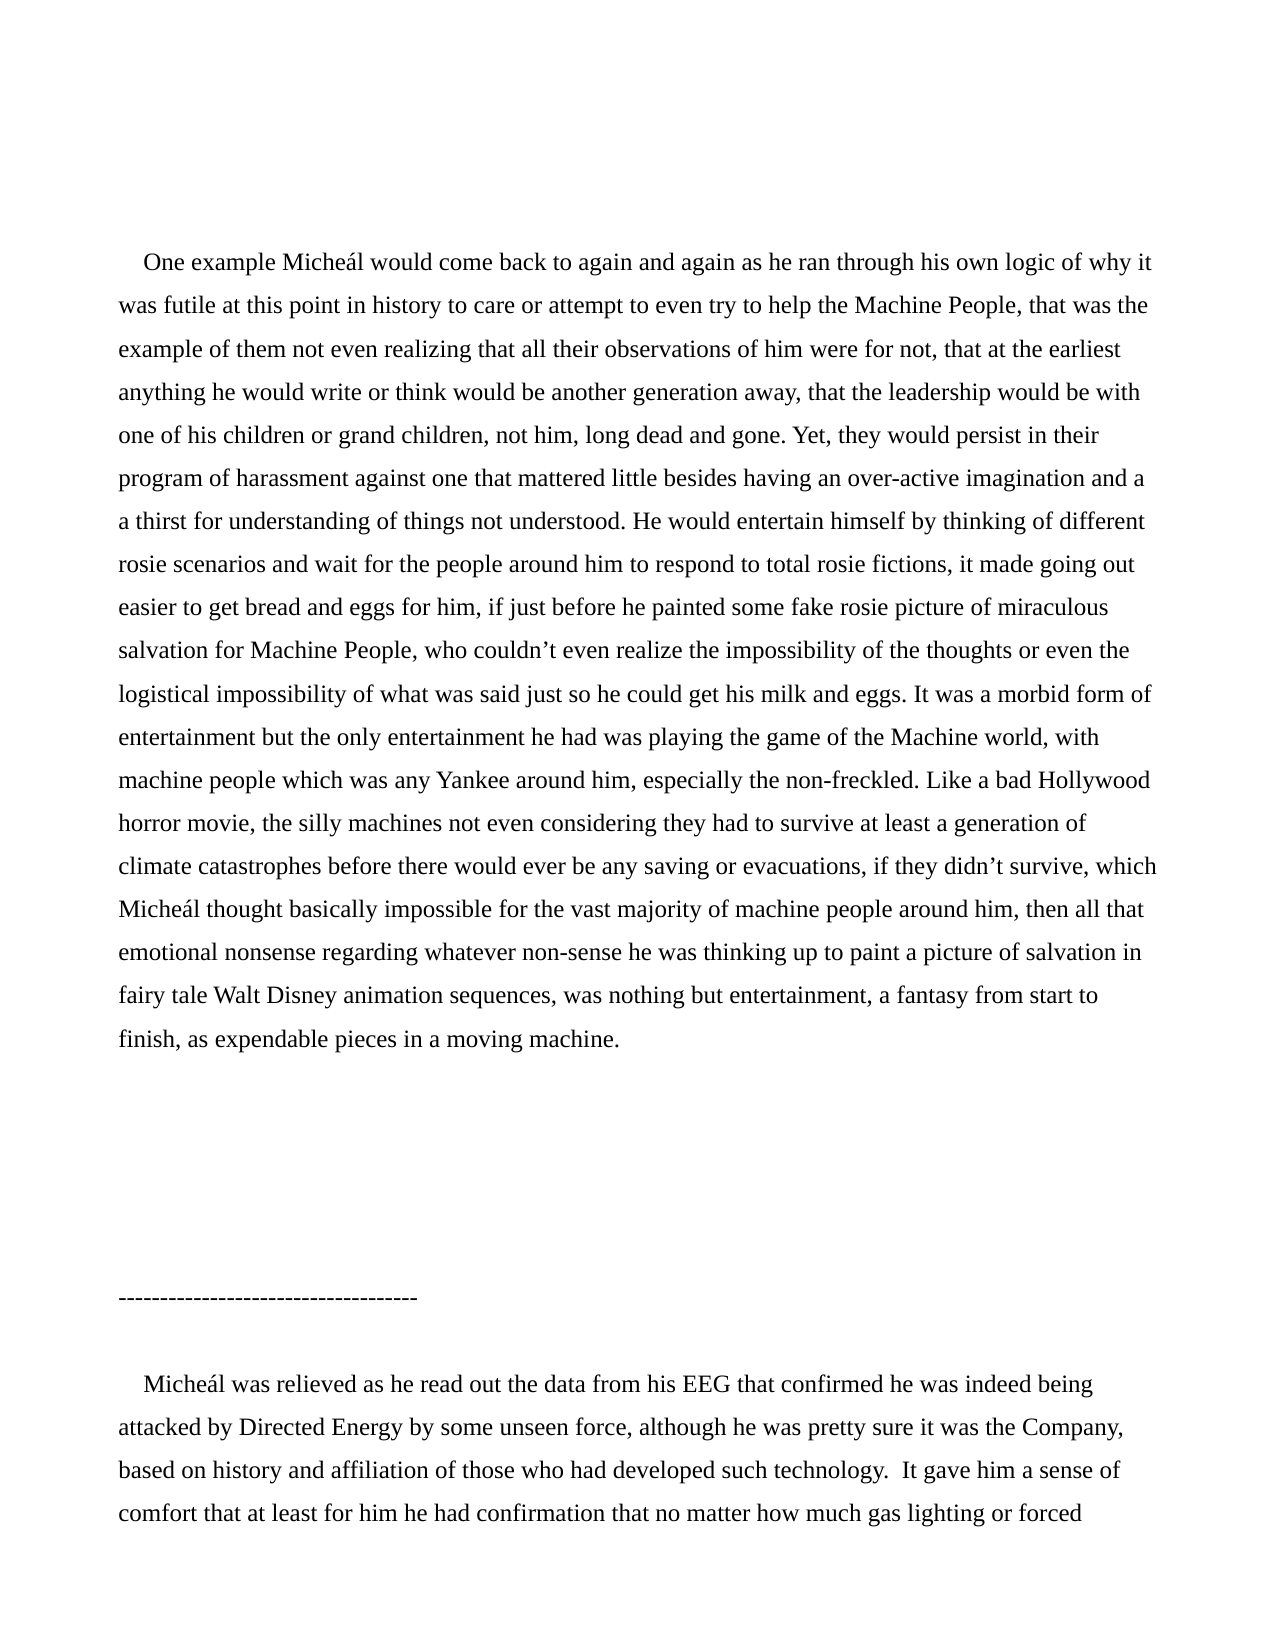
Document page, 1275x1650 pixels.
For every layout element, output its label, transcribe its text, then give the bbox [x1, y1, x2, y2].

text ------------------------------------ [118, 1282, 1157, 1311]
text Micheál was relieved as he read out the data from his EEG that confirmed he was indeed being attacked by Directed Energy by some unseen force, although he was pretty sure it was the Company, based on history and affiliation of those who had developed such technology. It gave him a sense of comfort that at least for him he had confirmation that no matter how much gas lighting or forced [118, 1369, 1157, 1527]
text One example Micheál would come back to again and again as he ran through his own logic of why it was futile at this point in history to care or attempt to even try to help the Machine People, that was the example of them not even realizing that all their observations of him were for not, that at the earliest anything he would write or think would be another generation away, that the leadership would be with one of his children or grand children, not him, long dead and gone. Yet, they would persist in their program of harassment against one that mattered little besides having an over-active imagination and a a thirst for understanding of things not understood. He would entertain himself by thinking of different rosie scenarios and wait for the people around him to respond to total rosie fictions, it made going out easier to get bread and eggs for him, if just before he painted some fake rosie picture of miraculous salvation for Machine People, who couldn’t even realize the impossibility of the thoughts or even the logistical impossibility of what was said just so he could get his milk and eggs. It was a morbid form of entertainment but the only entertainment he had was playing the game of the Machine world, with machine people which was any Yankee around him, especially the non-freckled. Like a bad Hollywood horror movie, the silly machines not even considering they had to survive at least a generation of climate catastrophes before there would ever be any saving or evacuations, if they didn’t survive, which Micheál thought basically impossible for the vast majority of machine people around him, then all that emotional nonsense regarding whatever non-sense he was thinking up to paint a picture of salvation in fairy tale Walt Disney animation sequences, was nothing but entertainment, a fantasy from start to finish, as expendable pieces in a moving machine. [118, 247, 1157, 1052]
